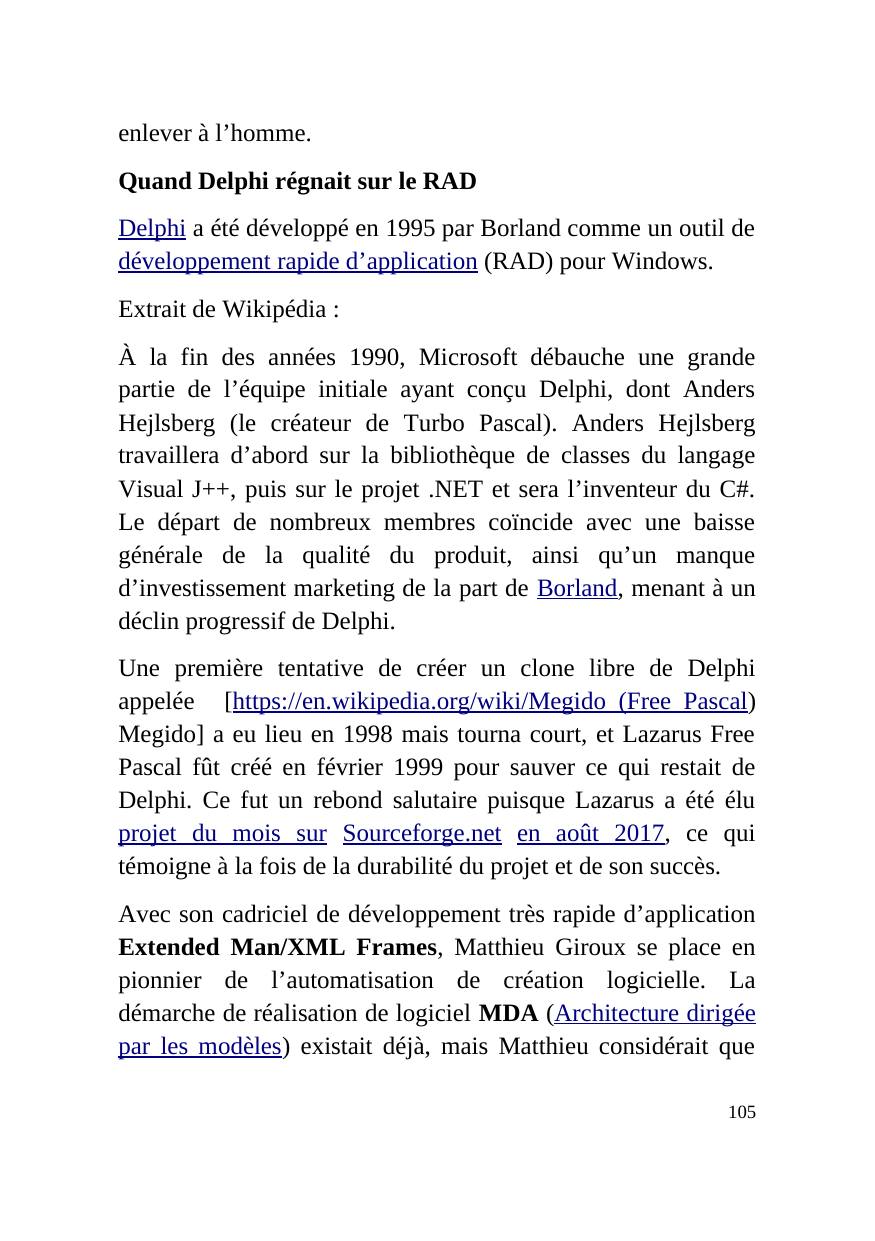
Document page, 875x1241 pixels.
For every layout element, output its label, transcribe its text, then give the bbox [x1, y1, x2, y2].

text Extrait de Wikipédia : [118, 294, 756, 323]
text enlever à l’homme. [118, 118, 756, 147]
text Quand Delphi régnait sur le RAD [118, 166, 756, 194]
text À la fin des années 1990, Microsoft débauche une grande partie de l’équipe initiale ayant conçu Delphi, dont Anders Hejlsberg (le créateur de Turbo Pascal). Anders Hejlsberg travaillera d’abord sur la bibliothèque de classes du langage Visual J++, puis sur le projet .NET et sera l’inventeur du C#. Le départ de nombreux membres coïncide avec une baisse générale de la qualité du produit, ainsi qu’un manque d’investissement marketing de la part de Borland, menant à un déclin progressif de Delphi. [118, 342, 756, 634]
text Avec son cadriciel de développement très rapide d’application Extended Man/XML Frames, Matthieu Giroux se place en pionnier de l’automatisation de création logicielle. La démarche de réalisation de logiciel MDA (Architecture dirigée par les modèles) existait déjà, mais Matthieu considérait que [118, 899, 756, 1060]
text Delphi a été développé en 1995 par Borland comme un outil de développement rapide d’application (RAD) pour Windows. [118, 213, 756, 275]
text Une première tentative de créer un clone libre de Delphi appelée [https://en.wikipedia.org/wiki/Megido_(Free_Pascal) Megido] a eu lieu en 1998 mais tourna court, et Lazarus Free Pascal fût créé en février 1999 pour sauver ce qui restait de Delphi. Ce fut un rebond salutaire puisque Lazarus a été élu projet du mois sur Sourceforge.net en août 2017, ce qui témoigne à la fois de la durabilité du projet et de son succès. [118, 653, 756, 880]
